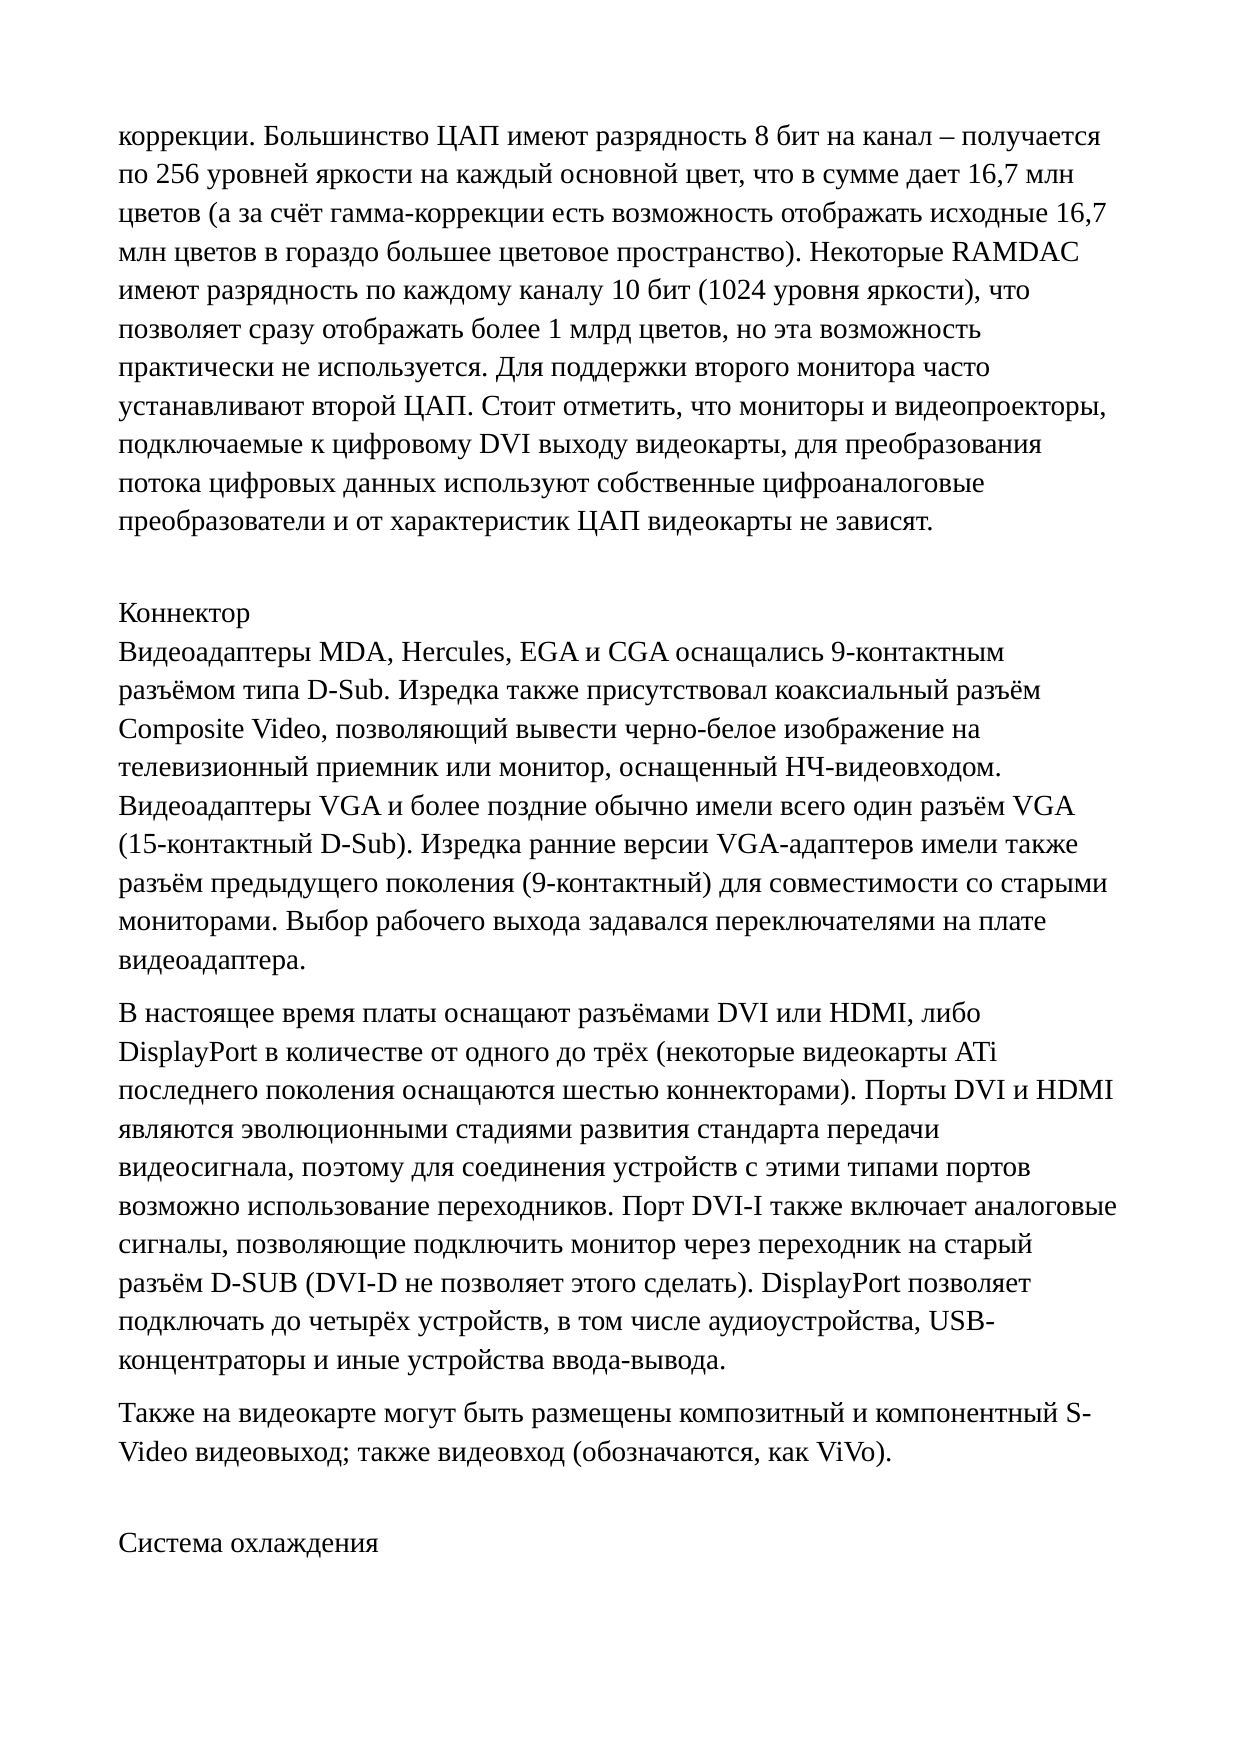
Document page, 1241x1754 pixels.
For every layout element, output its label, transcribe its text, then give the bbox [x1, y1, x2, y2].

text Видеоадаптеры VGA и более поздние обычно имели всего один разъём VGA (15-контактный D-Sub). Изредка ранние версии VGA-адаптеров имели также разъём предыдущего поколения (9-контактный) для совместимости со старыми мониторами. Выбор рабочего выхода задавался переключателями на плате видеоадаптера. [118, 788, 1122, 976]
text В настоящее время платы оснащают разъёмами DVI или HDMI, либо DisplayPort в количестве от одного до трёх (некоторые видеокарты ATi последнего поколения оснащаются шестью коннекторами). Порты DVI и HDMI являются эволюционными стадиями развития стандарта передачи видеосигнала, поэтому для соединения устройств с этими типами портов возможно использование переходников. Порт DVI-I также включает аналоговые сигналы, позволяющие подключить монитор через переходник на старый разъём D-SUB (DVI-D не позволяет этого сделать). DisplayPort позволяет подключать до четырёх устройств, в том числе аудиоустройства, USB-концентраторы и иные устройства ввода-вывода. [118, 995, 1122, 1376]
text Видеоадаптеры MDA, Hercules, EGA и CGA оснащались 9-контактным разъёмом типа D-Sub. Изредка также присутствовал коаксиальный разъём Composite Video, позволяющий вывести черно-белое изображение на телевизионный приемник или монитор, оснащенный НЧ-видеовходом. [118, 634, 1122, 783]
text Также на видеокарте могут быть размещены композитный и компонентный S-Video видеовыход; также видеовход (обозначаются, как ViVo). [118, 1395, 1122, 1467]
text Коннектор [118, 595, 1122, 629]
text Система охлаждения [118, 1525, 1122, 1559]
text коррекции. Большинство ЦАП имеют разрядность 8 бит на канал – получается по 256 уровней яркости на каждый основной цвет, что в сумме дает 16,7 млн цветов (а за счёт гамма-коррекции есть возможность отображать исходные 16,7 млн цветов в гораздо большее цветовое пространство). Некоторые RAMDAC имеют разрядность по каждому каналу 10 бит (1024 уровня яркости), что позволяет сразу отображать более 1 млрд цветов, но эта возможность практически не используется. Для поддержки второго монитора часто устанавливают второй ЦАП. Стоит отметить, что мониторы и видеопроекторы, подключаемые к цифровому DVI выходу видеокарты, для преобразования потока цифровых данных используют собственные цифроаналоговые преобразователи и от характеристик ЦАП видеокарты не зависят. [118, 118, 1122, 537]
